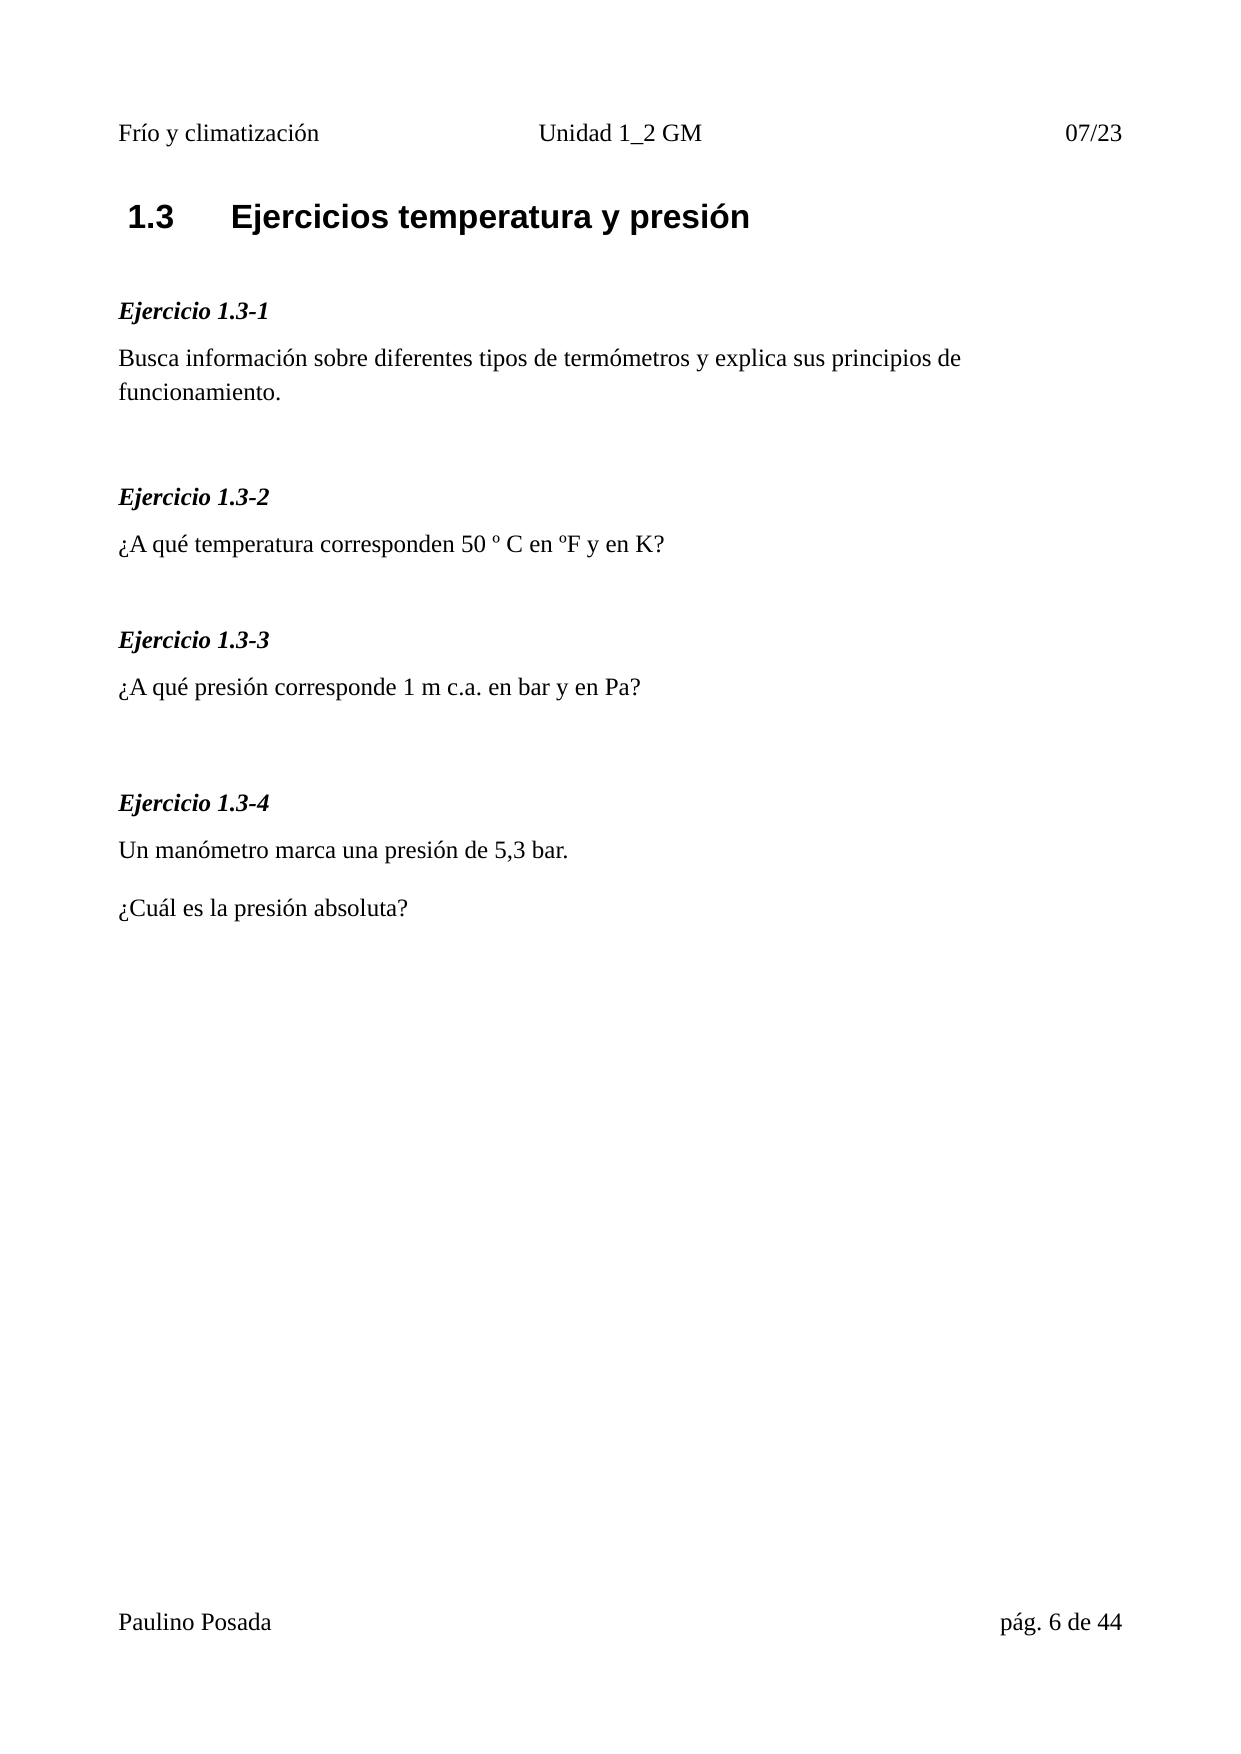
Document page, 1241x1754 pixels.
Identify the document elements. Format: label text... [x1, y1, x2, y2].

subtitle Ejercicios temperatura y presión [118, 197, 1122, 236]
text Ejercicio 1.3-2 [118, 482, 1122, 511]
text Ejercicio 1.3-4 [118, 788, 1122, 816]
text Ejercicio 1.3-1 [118, 296, 1122, 325]
text Ejercicio 1.3-3 [118, 625, 1122, 653]
text ¿A qué presión corresponde 1 m c.a. en bar y en Pa? [118, 672, 1122, 701]
text ¿Cuál es la presión absoluta? [118, 893, 1122, 922]
text Busca información sobre diferentes tipos de termómetros y explica sus principios de funcionamiento. [118, 343, 1122, 405]
text Un manómetro marca una presión de 5,3 bar. [118, 835, 1122, 864]
text ¿A qué temperatura corresponden 50 º C en ºF y en K? [118, 529, 1122, 558]
